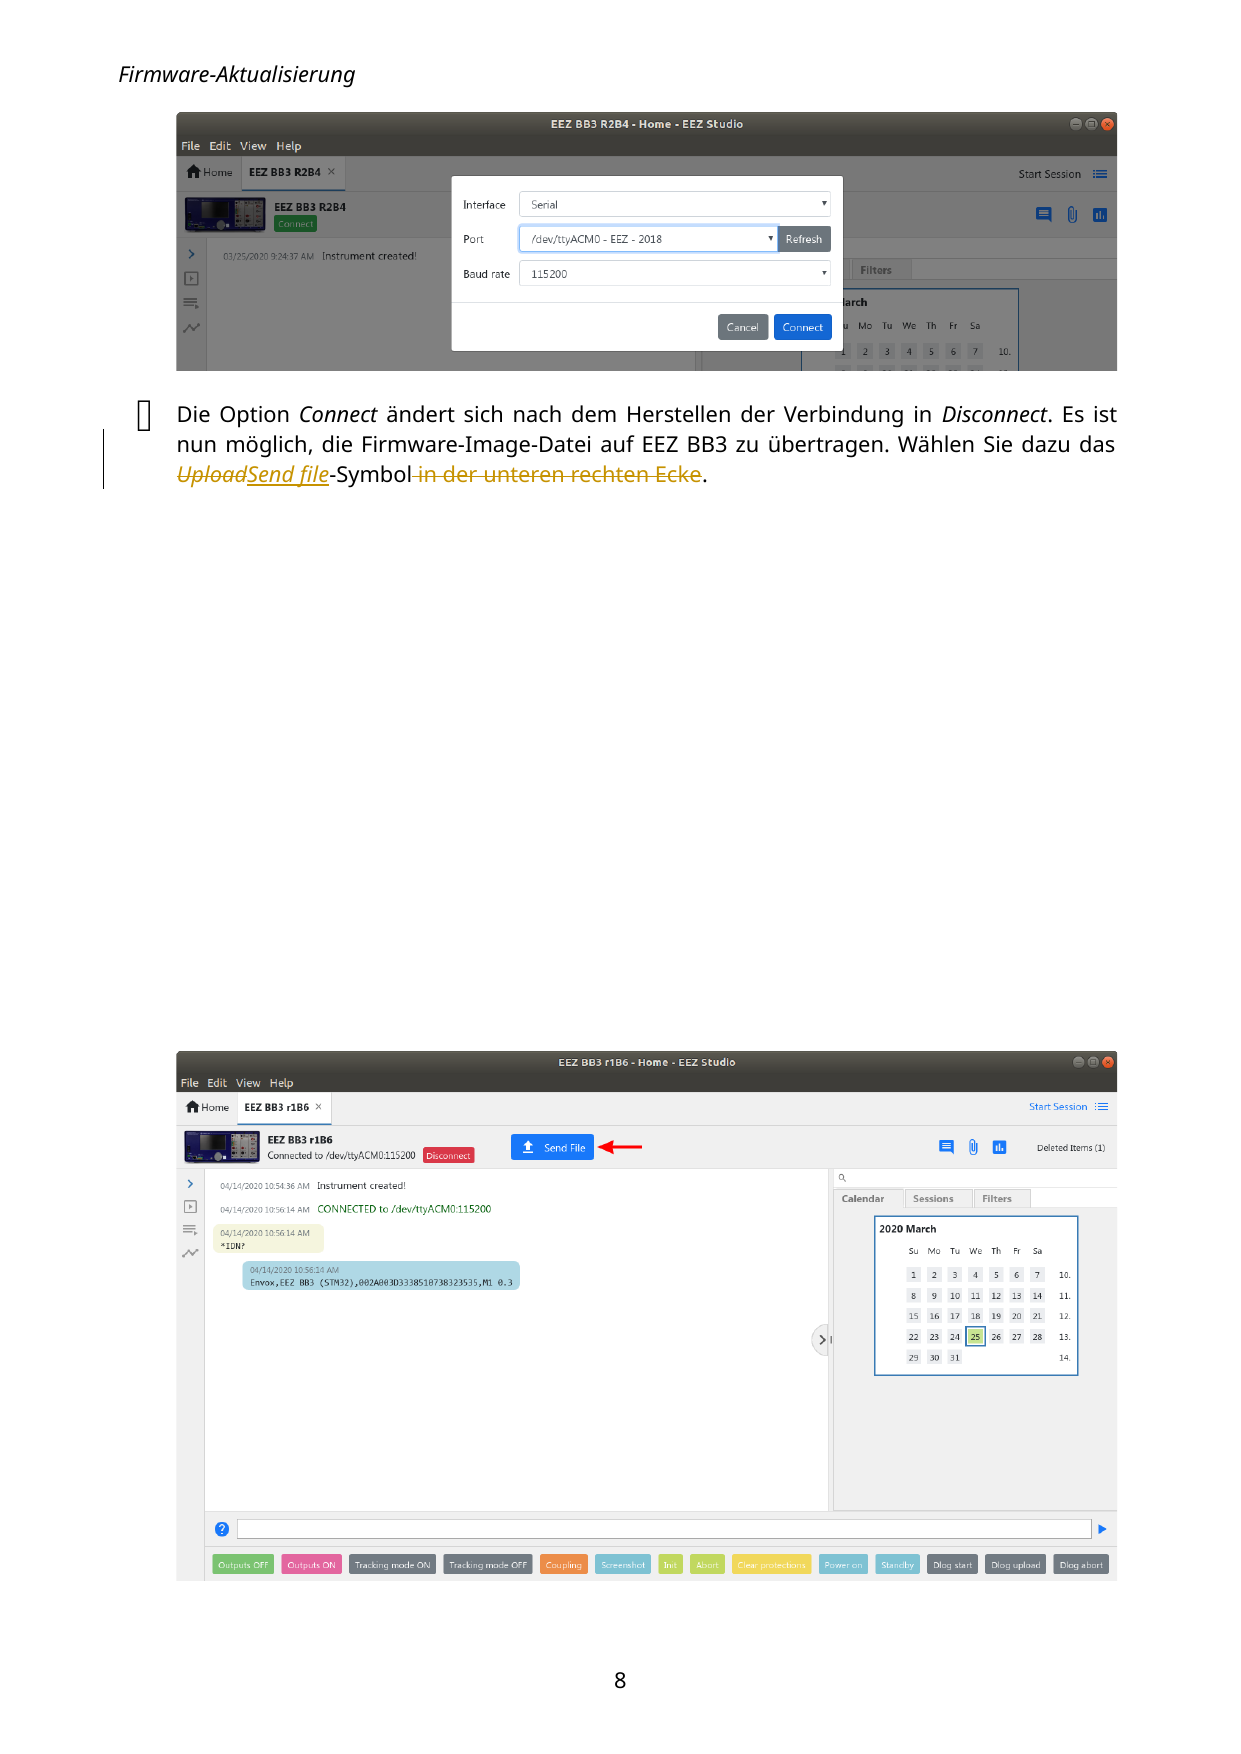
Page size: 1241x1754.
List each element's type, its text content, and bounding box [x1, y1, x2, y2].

table_cell  [118, 394, 171, 1603]
picture [176, 112, 1118, 371]
table_cell [118, 107, 171, 393]
table_cell [171, 107, 1123, 393]
table_cell Die Option Connect ändert sich nach dem Herstellen der Verbindung in Disconnect. Es ist nun möglich, die Firmware-Image-Datei auf EEZ BB3 zu übertragen. Wählen Sie dazu das Send file-Symbol. [171, 394, 1123, 1603]
picture [176, 1051, 1118, 1581]
